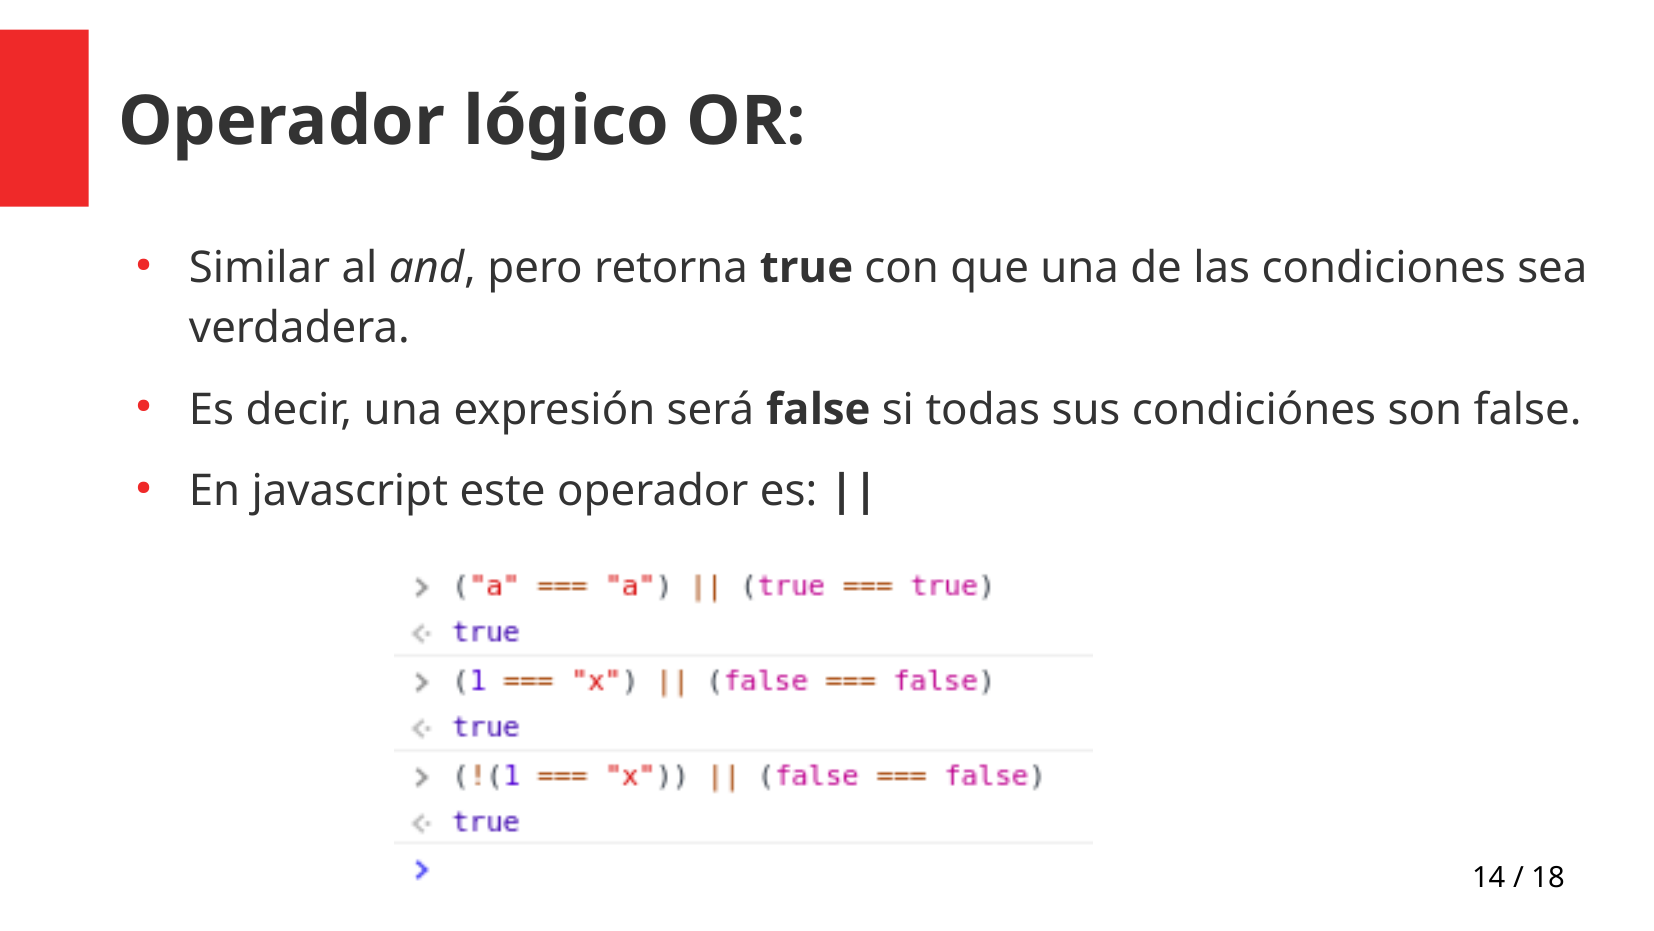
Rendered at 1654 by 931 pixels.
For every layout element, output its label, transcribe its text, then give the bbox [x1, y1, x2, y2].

picture [394, 560, 1093, 886]
title Operador lógico OR: [118, 29, 1595, 207]
list Similar al and, pero retorna true con que una de las condiciones sea verdadera. Es decir, una expresión será false si todas sus condiciónes son false. En javascript este operador es: || [118, 236, 1595, 798]
